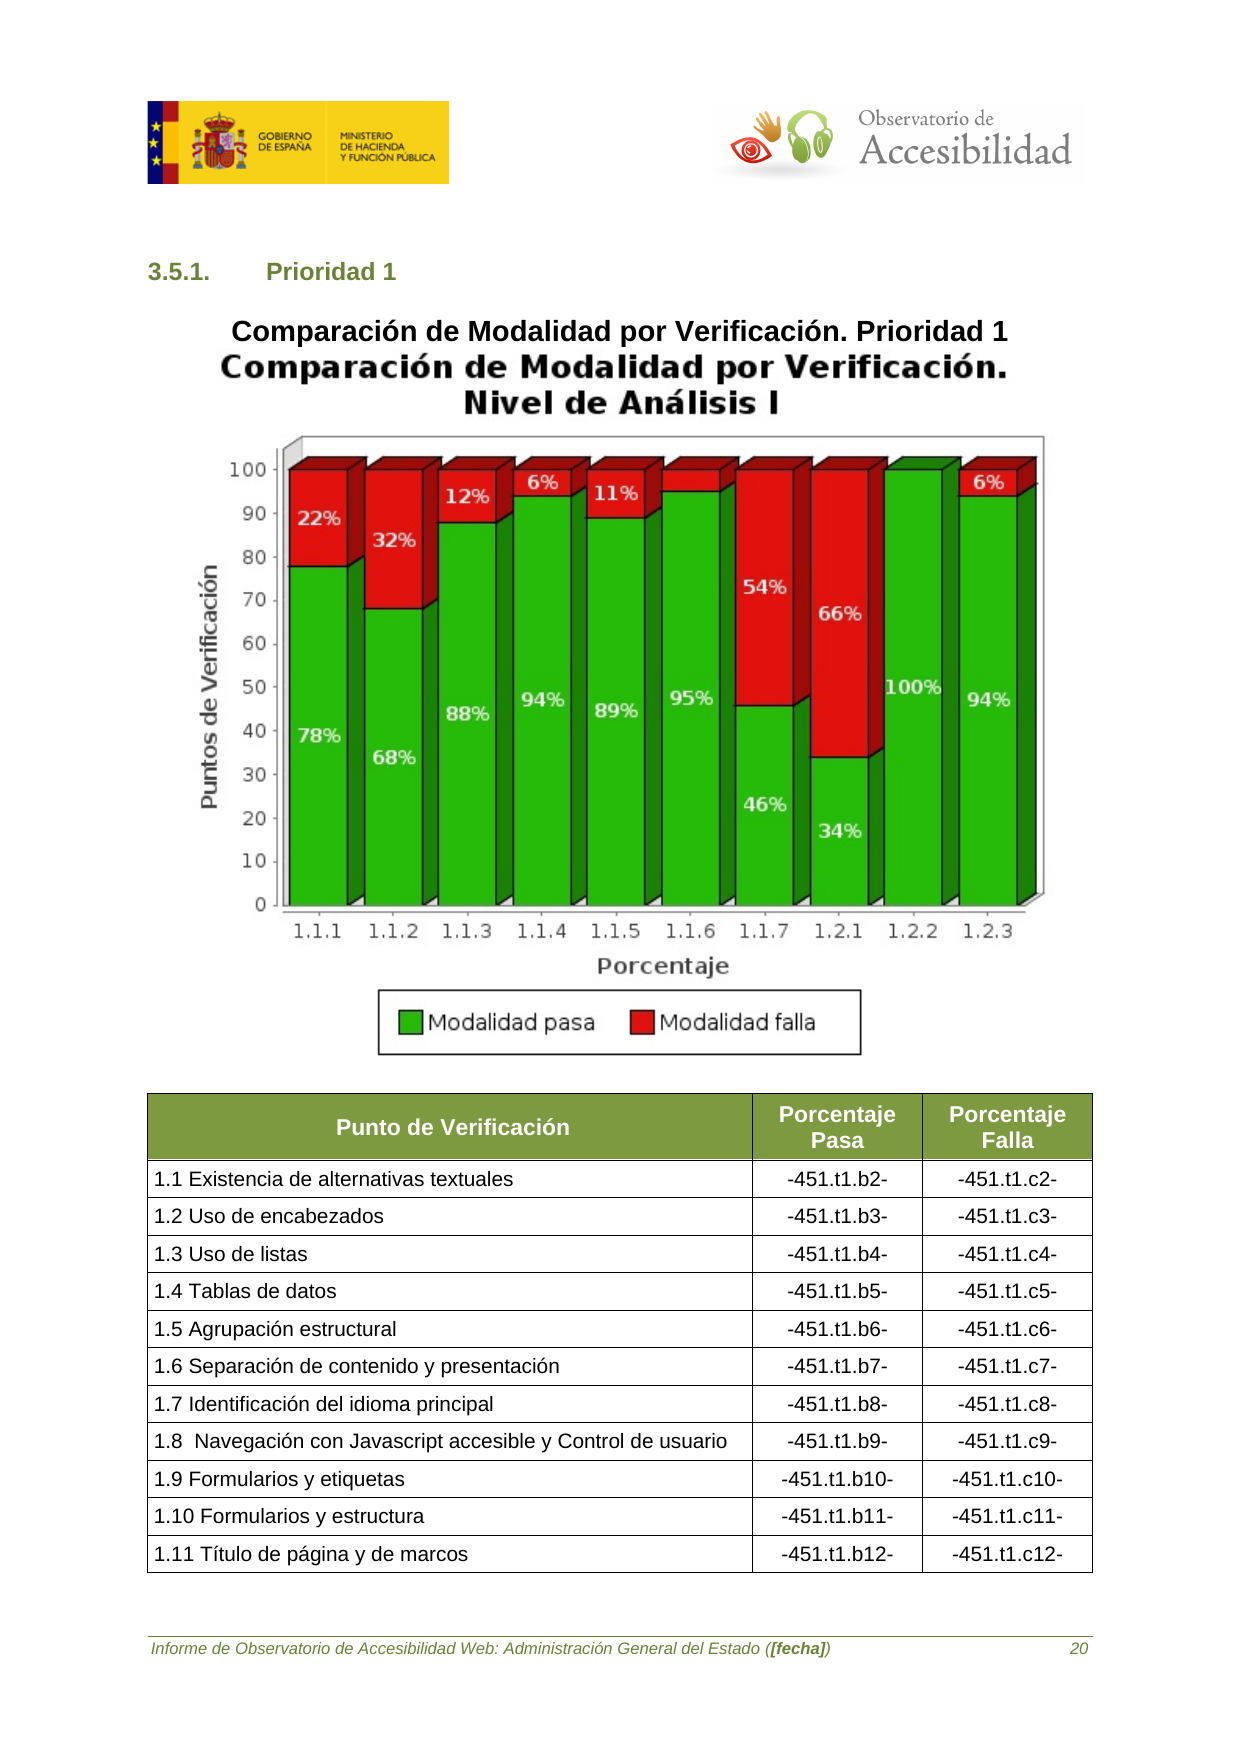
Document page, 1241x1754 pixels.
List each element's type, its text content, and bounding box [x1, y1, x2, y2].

table_cell 1.1 Existencia de alternativas textuales [148, 1161, 752, 1197]
text Comparación de Modalidad por Verificación. Prioridad 1 [148, 314, 1092, 347]
table_cell -451.t1.b5- [753, 1273, 922, 1309]
table_cell -451.t1.b12- [753, 1536, 922, 1572]
table_cell 1.5 Agrupación estructural [148, 1311, 752, 1347]
table_cell 1.2 Uso de encabezados [148, 1198, 752, 1234]
table_cell 1.10 Formularios y estructura [148, 1498, 752, 1534]
table_cell -451.t1.c12- [923, 1536, 1092, 1572]
table_cell -451.t1.b3- [753, 1198, 922, 1234]
table_cell -451.t1.c2- [923, 1161, 1092, 1197]
table_cell 1.3 Uso de listas [148, 1236, 752, 1272]
table_cell -451.t1.b6- [753, 1311, 922, 1347]
picture [178, 347, 1062, 1057]
picture [147, 101, 450, 184]
table_cell -451.t1.b10- [753, 1461, 922, 1497]
table_cell -451.t1.c6- [923, 1311, 1092, 1347]
table_cell -451.t1.c5- [923, 1273, 1092, 1309]
table_cell -451.t1.c10- [923, 1461, 1092, 1497]
table_cell -451.t1.c9- [923, 1423, 1092, 1459]
table_cell -451.t1.b11- [753, 1498, 922, 1534]
table_cell -451.t1.b7- [753, 1348, 922, 1384]
table_cell -451.t1.b8- [753, 1386, 922, 1422]
table_cell -451.t1.c3- [923, 1198, 1092, 1234]
table_cell -451.t1.c7- [923, 1348, 1092, 1384]
table_cell -451.t1.b9- [753, 1423, 922, 1459]
table_cell 1.7 Identificación del idioma principal [148, 1386, 752, 1422]
table_cell -451.t1.c4- [923, 1236, 1092, 1272]
table_cell 1.9 Formularios y etiquetas [148, 1461, 752, 1497]
table_header Porcentaje Falla [923, 1094, 1092, 1159]
table_cell 1.11 Título de página y de marcos [148, 1536, 752, 1572]
table_cell -451.t1.c11- [923, 1498, 1092, 1534]
table_cell 1.4 Tablas de datos [148, 1273, 752, 1309]
table_header Punto de Verificación [148, 1094, 752, 1159]
table_cell -451.t1.c8- [923, 1386, 1092, 1422]
table_cell -451.t1.b4- [753, 1236, 922, 1272]
subtitle Prioridad 1 [148, 257, 1092, 286]
table_header Porcentaje Pasa [753, 1094, 922, 1159]
table_cell 1.6 Separación de contenido y presentación [148, 1348, 752, 1384]
table_cell 1.8 Navegación con Javascript accesible y Control de usuario [148, 1423, 752, 1459]
picture [710, 101, 1086, 184]
table_cell -451.t1.b2- [753, 1161, 922, 1197]
